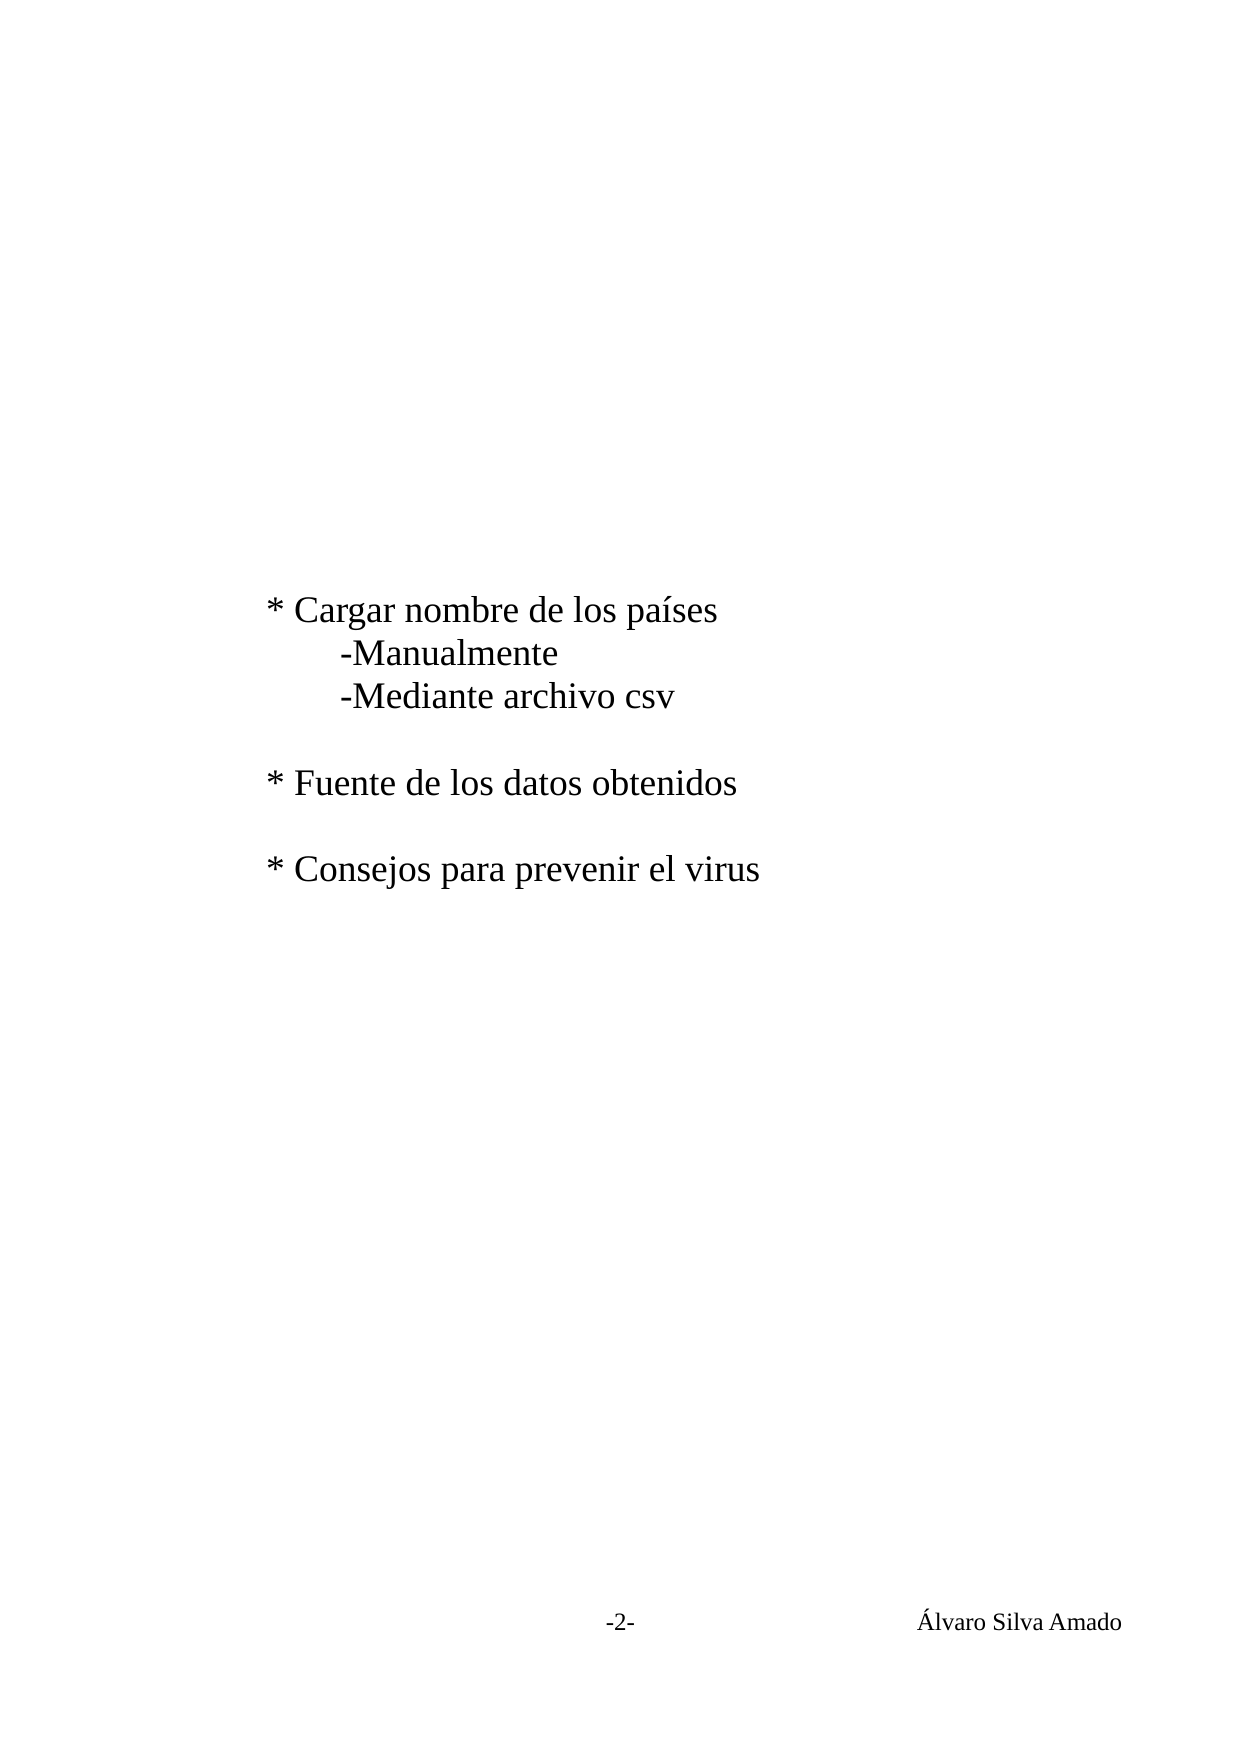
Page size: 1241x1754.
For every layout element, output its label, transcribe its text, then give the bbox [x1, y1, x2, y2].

text * Consejos para prevenir el virus [118, 846, 1122, 889]
text * Fuente de los datos obtenidos [118, 760, 1122, 803]
text -Mediante archivo csv [118, 674, 1122, 717]
text * Cargar nombre de los países -Manualmente [118, 588, 1122, 674]
